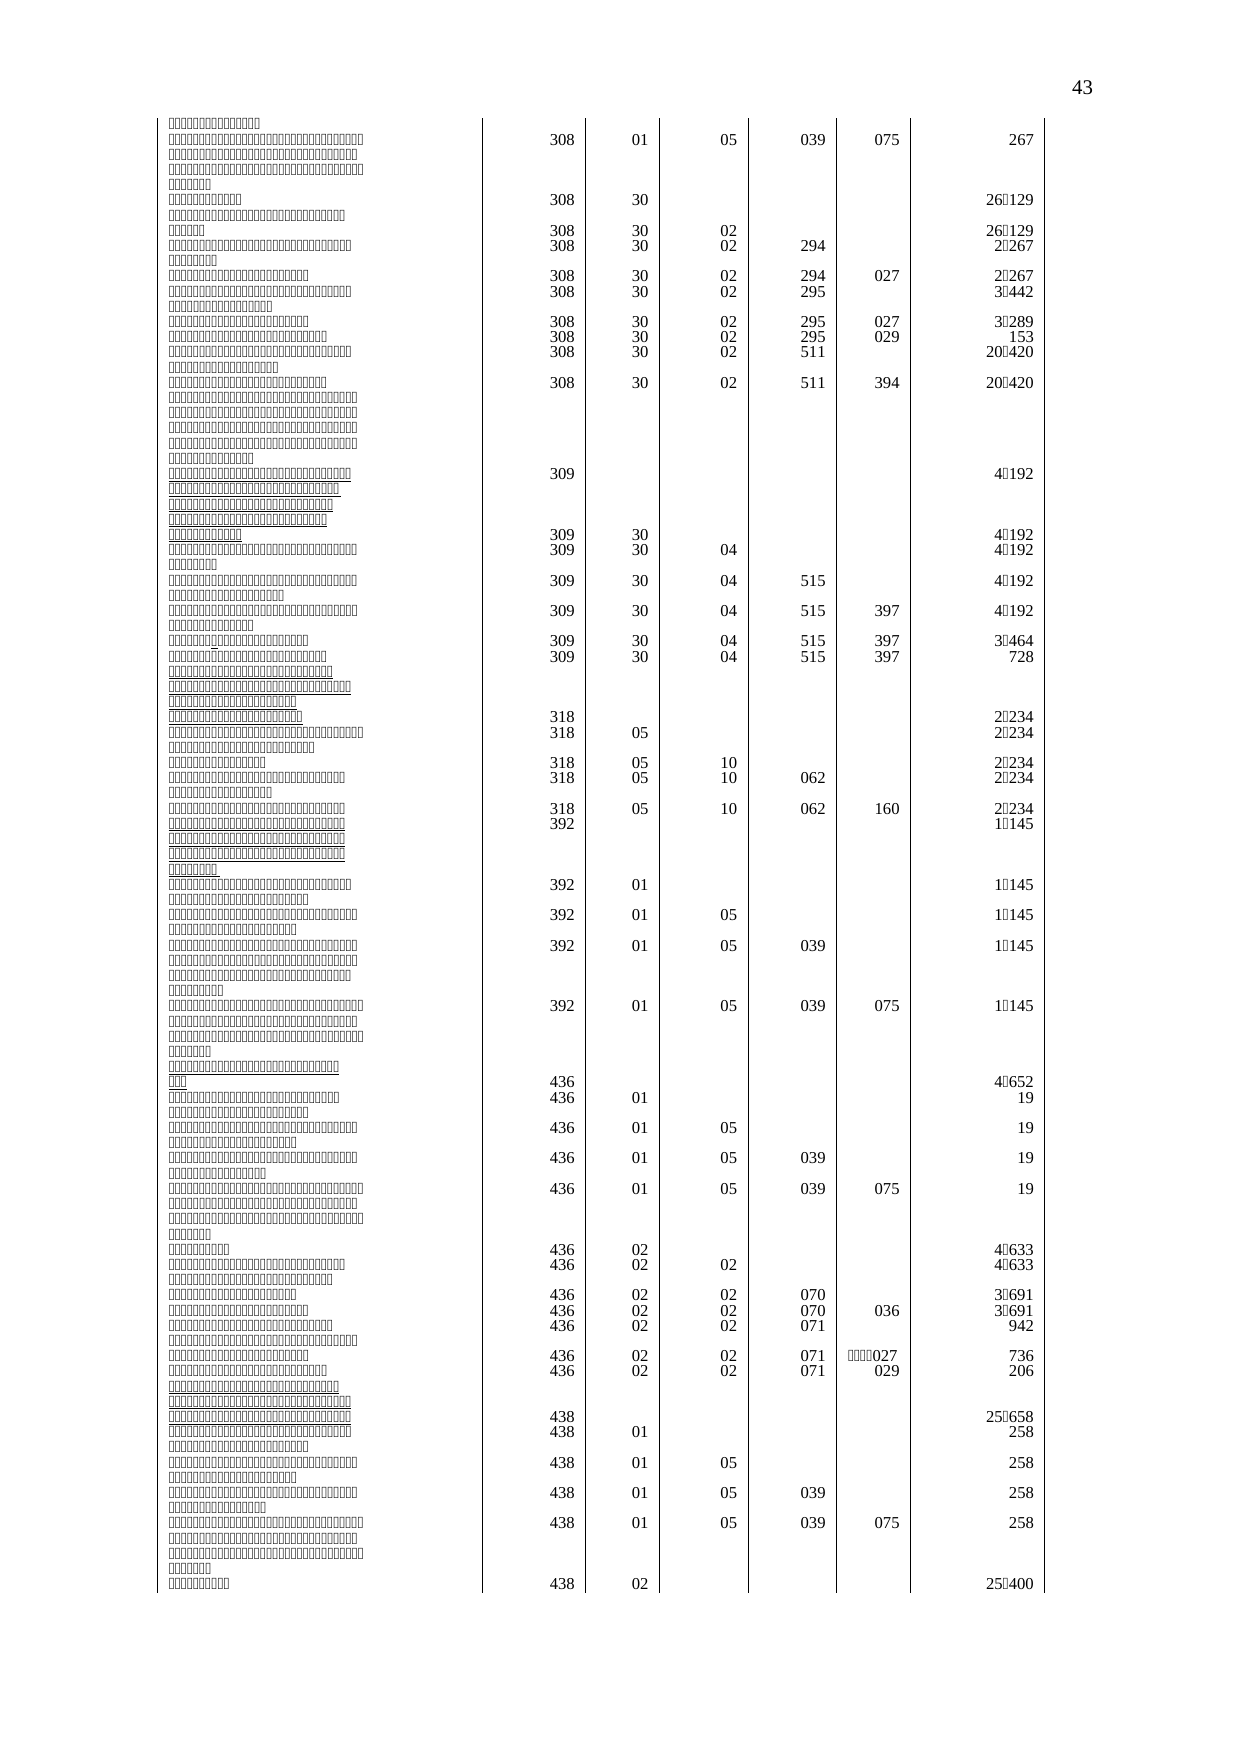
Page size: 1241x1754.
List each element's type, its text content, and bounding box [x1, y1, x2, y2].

table_cell  [483, 939, 585, 1000]
table_cell  [749, 1320, 836, 1350]
table_cell  [660, 772, 748, 802]
table_cell  [660, 909, 748, 939]
table_cell [749, 1122, 836, 1152]
table_cell  [911, 270, 1044, 285]
table_cell  [660, 939, 748, 1000]
table_cell [837, 209, 910, 240]
table_cell  [483, 346, 585, 377]
table_cell  [483, 133, 585, 194]
table_cell  [749, 635, 836, 650]
table_cell     [158, 666, 482, 726]
table_cell     [158, 468, 482, 529]
table_cell  [749, 316, 836, 331]
table_cell [749, 1578, 836, 1593]
table_cell  [660, 1365, 748, 1380]
table_cell     [158, 1000, 482, 1061]
table_cell  [586, 1350, 659, 1365]
table_cell  [660, 757, 748, 772]
table_cell   [158, 346, 482, 377]
table_cell  [911, 1350, 1044, 1365]
table_cell  [586, 1091, 659, 1122]
table_cell [749, 118, 836, 133]
table_cell [660, 529, 748, 544]
table_cell [749, 1259, 836, 1274]
table_cell [837, 285, 910, 316]
table_cell   [158, 1320, 482, 1350]
table_cell  [158, 1304, 482, 1319]
table_cell  [911, 666, 1044, 726]
table_cell  [158, 803, 482, 818]
table_cell [749, 757, 836, 772]
table_cell   [158, 772, 482, 802]
table_cell [837, 1274, 910, 1304]
table_cell [660, 1380, 748, 1426]
table_cell  [749, 1152, 836, 1183]
table_cell [837, 666, 910, 726]
table_cell  [911, 194, 1044, 209]
table_cell  [586, 1122, 659, 1152]
table_cell   [158, 240, 482, 270]
table_cell [837, 726, 910, 757]
table_cell  [911, 346, 1044, 377]
table_cell  [837, 1000, 910, 1061]
table_cell  [483, 1091, 585, 1122]
table_cell  [660, 133, 748, 194]
table_cell  [911, 285, 1044, 316]
table_cell       [158, 377, 482, 468]
table_cell  [483, 529, 585, 544]
table_cell  [749, 1000, 836, 1061]
table_cell  [660, 377, 748, 468]
table_cell  [158, 1350, 482, 1365]
table_cell [483, 118, 585, 133]
table_cell  [837, 1365, 910, 1380]
table_cell [837, 240, 910, 270]
table_cell  [483, 285, 585, 316]
table_cell  [911, 650, 1044, 666]
table_cell [837, 1426, 910, 1456]
table_cell  [586, 240, 659, 270]
table_cell  [911, 1122, 1044, 1152]
table_cell [837, 1259, 910, 1274]
table_cell [749, 1061, 836, 1091]
table_cell  [586, 803, 659, 818]
table_cell [837, 118, 910, 133]
table_cell  [660, 635, 748, 650]
table_cell  [586, 1456, 659, 1487]
table_cell  [911, 574, 1044, 605]
table_cell  [586, 285, 659, 316]
table_cell  [483, 909, 585, 939]
table_cell  [911, 1426, 1044, 1456]
table_cell [749, 726, 836, 757]
table_cell  [911, 1304, 1044, 1319]
table_cell  [483, 803, 585, 818]
table_cell [837, 879, 910, 909]
table_cell [660, 666, 748, 726]
table_cell  [749, 574, 836, 605]
table_cell  [911, 1259, 1044, 1274]
table_cell  [483, 316, 585, 331]
table_cell  [586, 757, 659, 772]
table_cell [837, 1244, 910, 1259]
table_cell  [483, 879, 585, 909]
table_cell [586, 118, 659, 133]
table_cell  [749, 240, 836, 270]
table_cell  [660, 1122, 748, 1152]
table_cell  [911, 1000, 1044, 1061]
table_cell  [660, 270, 748, 285]
table_cell [660, 1578, 748, 1593]
table_cell [749, 1380, 836, 1426]
table_cell  [911, 635, 1044, 650]
table_cell  [586, 1365, 659, 1380]
table_cell  [911, 1091, 1044, 1122]
table_cell  [911, 726, 1044, 757]
table_cell  [749, 377, 836, 468]
table_cell  [586, 133, 659, 194]
table_cell  [483, 1122, 585, 1152]
table_cell  [911, 1183, 1044, 1243]
table_cell  [483, 468, 585, 529]
table_cell  [483, 772, 585, 802]
table_cell [837, 757, 910, 772]
table_cell  [483, 1350, 585, 1365]
table_cell  [586, 1244, 659, 1259]
table_cell [749, 1091, 836, 1122]
table_cell  [158, 529, 482, 544]
table_cell  [911, 240, 1044, 270]
table_cell [749, 666, 836, 726]
table_cell [837, 909, 910, 939]
table_cell   [158, 1061, 482, 1091]
table_cell  [749, 270, 836, 285]
table_cell   [158, 1091, 482, 1122]
table_cell  [911, 803, 1044, 818]
table_cell  [660, 1259, 748, 1274]
table_cell  [911, 1487, 1044, 1517]
table_cell  [586, 1320, 659, 1350]
table_cell [660, 118, 748, 133]
table_cell [749, 194, 836, 209]
table_cell  [660, 1183, 748, 1243]
table_cell  [483, 1304, 585, 1319]
table_cell  [586, 726, 659, 757]
table_cell  [911, 377, 1044, 468]
table_cell  [586, 331, 659, 346]
table_cell  [483, 1426, 585, 1456]
table_cell [660, 194, 748, 209]
table_cell  [483, 1259, 585, 1274]
table_cell [837, 1487, 910, 1517]
table_cell  [483, 605, 585, 635]
table_cell [660, 468, 748, 529]
table_cell [837, 544, 910, 574]
table_cell [837, 939, 910, 1000]
table_cell [749, 879, 836, 909]
table_cell   [158, 605, 482, 635]
table_cell  [586, 909, 659, 939]
table_cell  [586, 650, 659, 666]
table_cell  [837, 316, 910, 331]
table_cell   [158, 285, 482, 316]
table_cell  [837, 1350, 910, 1365]
table_cell  [749, 605, 836, 635]
table_cell     [158, 133, 482, 194]
table_cell  [483, 331, 585, 346]
table_cell [837, 772, 910, 802]
table_cell  [158, 331, 482, 346]
table_cell  [911, 1274, 1044, 1304]
table_cell   [158, 1152, 482, 1183]
table_cell  [660, 1350, 748, 1365]
table_cell  [837, 803, 910, 818]
table_cell  [660, 1274, 748, 1304]
table_cell  [586, 346, 659, 377]
table_cell [749, 529, 836, 544]
table_cell  [749, 1304, 836, 1319]
table_cell  [586, 574, 659, 605]
table_cell [837, 1122, 910, 1152]
table_cell  [911, 529, 1044, 544]
table_cell  [586, 1000, 659, 1061]
table_cell  [483, 757, 585, 772]
table_cell [749, 909, 836, 939]
table_cell [837, 1320, 910, 1350]
table_cell  [749, 331, 836, 346]
table_cell  [911, 939, 1044, 1000]
table_cell  [158, 270, 482, 285]
table_cell  [749, 1517, 836, 1578]
table_cell  [660, 285, 748, 316]
table_cell  [660, 1152, 748, 1183]
table_cell  [837, 1517, 910, 1578]
table_cell     [158, 939, 482, 1000]
table_cell  [158, 1259, 482, 1274]
table_cell  [660, 1000, 748, 1061]
table_cell  [483, 209, 585, 240]
table_cell ­ [158, 118, 482, 133]
table_cell   [158, 1426, 482, 1456]
table_cell  [586, 1259, 659, 1274]
table_cell  [158, 1578, 482, 1593]
table_cell  [483, 1183, 585, 1243]
table_cell   [158, 1487, 482, 1517]
table_cell [586, 818, 659, 878]
table_cell  [911, 1152, 1044, 1183]
table_cell  [586, 529, 659, 544]
table_cell  [158, 1244, 482, 1259]
table_cell [837, 574, 910, 605]
table_cell [749, 1426, 836, 1456]
table_cell  [660, 1487, 748, 1517]
table_cell  [586, 1304, 659, 1319]
table_cell  [586, 377, 659, 468]
table_cell  [749, 803, 836, 818]
table_cell  [483, 1152, 585, 1183]
table_cell  [837, 270, 910, 285]
table_cell  [586, 1183, 659, 1243]
table_cell  [749, 1274, 836, 1304]
table_cell  [586, 1517, 659, 1578]
table_cell  [749, 1487, 836, 1517]
table_cell  [586, 939, 659, 1000]
table_cell  [158, 1365, 482, 1380]
table_cell  [911, 909, 1044, 939]
table_cell [660, 879, 748, 909]
table_cell  [158, 757, 482, 772]
table_cell  [158, 650, 482, 666]
table_cell [660, 1244, 748, 1259]
table_cell [837, 1578, 910, 1593]
table_cell  [483, 1517, 585, 1578]
table_cell  [483, 1578, 585, 1593]
table_cell  [749, 346, 836, 377]
table_cell  [483, 194, 585, 209]
table_cell  [749, 939, 836, 1000]
table_cell [660, 1426, 748, 1456]
table_cell  [837, 377, 910, 468]
table_cell  [911, 316, 1044, 331]
table_cell [837, 1380, 910, 1426]
table_cell  [911, 1456, 1044, 1487]
table_cell  [749, 1365, 836, 1380]
table_cell   [158, 1456, 482, 1487]
table_cell  [749, 1350, 836, 1365]
table_cell  [483, 1320, 585, 1350]
table_cell  [586, 1152, 659, 1183]
table_cell  [837, 650, 910, 666]
table_cell [586, 1061, 659, 1091]
table_cell [911, 118, 1044, 133]
table_cell  [158, 194, 482, 209]
table_cell  [911, 1320, 1044, 1350]
table_cell  [837, 635, 910, 650]
table_cell [837, 1091, 910, 1122]
table_cell  [749, 133, 836, 194]
table_cell  [660, 544, 748, 574]
table_cell  [911, 1244, 1044, 1259]
table_cell [660, 1091, 748, 1122]
table_cell  [483, 1000, 585, 1061]
table_cell  [911, 1517, 1044, 1578]
table_cell  [586, 1487, 659, 1517]
table_cell  [483, 1380, 585, 1426]
table_cell [749, 209, 836, 240]
table_cell [837, 1061, 910, 1091]
table_cell  [837, 605, 910, 635]
table_cell  [586, 1578, 659, 1593]
table_cell  [483, 635, 585, 650]
table_cell  [483, 544, 585, 574]
table_cell    [158, 1380, 482, 1426]
table_cell  [749, 1183, 836, 1243]
table_cell  [837, 1183, 910, 1243]
table_cell  [660, 1304, 748, 1319]
table_cell [660, 726, 748, 757]
table_cell [660, 818, 748, 878]
table_cell  [911, 772, 1044, 802]
table_cell [660, 1061, 748, 1091]
table_cell [837, 1152, 910, 1183]
table_cell [749, 818, 836, 878]
table_cell [837, 529, 910, 544]
table_cell     [158, 1183, 482, 1243]
table_cell  [586, 635, 659, 650]
table_cell  [837, 331, 910, 346]
table_cell  [586, 1426, 659, 1456]
table_cell  [586, 605, 659, 635]
table_cell  [660, 803, 748, 818]
table_cell   [158, 574, 482, 605]
table_cell   [158, 1122, 482, 1152]
table_cell  [911, 1365, 1044, 1380]
table_cell  [483, 574, 585, 605]
table_cell  [586, 544, 659, 574]
table_cell  [586, 1274, 659, 1304]
table_cell  [911, 605, 1044, 635]
table_cell  [911, 209, 1044, 240]
table_cell  [483, 1274, 585, 1304]
table_cell  [586, 209, 659, 240]
table_cell  [660, 316, 748, 331]
table_cell  [483, 1456, 585, 1487]
table_cell  [911, 468, 1044, 529]
table_cell  [483, 1244, 585, 1259]
table_cell [749, 1244, 836, 1259]
table_cell   [158, 909, 482, 939]
table_cell  [483, 377, 585, 468]
table_cell  [837, 1304, 910, 1319]
table_cell  [483, 666, 585, 726]
table_cell  [483, 726, 585, 757]
table_cell  [586, 194, 659, 209]
table_cell  [749, 772, 836, 802]
table_cell  [911, 757, 1044, 772]
table_cell  [483, 270, 585, 285]
table_cell  [586, 772, 659, 802]
table_cell [749, 468, 836, 529]
table_cell [837, 818, 910, 878]
table_cell  [483, 240, 585, 270]
table_cell  [586, 270, 659, 285]
table_cell   [158, 544, 482, 574]
table_cell  [911, 1061, 1044, 1091]
table_cell  [483, 1365, 585, 1380]
table_cell  [749, 285, 836, 316]
table_cell   [158, 726, 482, 757]
table_cell  [660, 1456, 748, 1487]
table_cell  [911, 133, 1044, 194]
table_cell  [483, 1061, 585, 1091]
table_cell   [158, 209, 482, 240]
table_cell  [483, 650, 585, 666]
table_cell   [158, 879, 482, 909]
table_cell [749, 544, 836, 574]
table_cell  [911, 818, 1044, 878]
table_cell  [911, 544, 1044, 574]
table_cell  [483, 1487, 585, 1517]
table_cell  [660, 1320, 748, 1350]
table_cell  [911, 331, 1044, 346]
table_cell   [158, 1274, 482, 1304]
table_cell  [660, 650, 748, 666]
table_cell  [158, 635, 482, 650]
table_cell  [660, 605, 748, 635]
table_cell  [660, 240, 748, 270]
table_cell  [911, 1380, 1044, 1426]
table_cell [837, 468, 910, 529]
table_cell  [660, 331, 748, 346]
table_cell  [586, 316, 659, 331]
table_cell  [483, 818, 585, 878]
table_cell     [158, 818, 482, 878]
table_cell  [586, 879, 659, 909]
table_cell  [837, 133, 910, 194]
table_cell [749, 1456, 836, 1487]
table_cell [586, 666, 659, 726]
table_cell  [660, 209, 748, 240]
table_cell  [911, 1578, 1044, 1593]
table_cell     [158, 1517, 482, 1578]
table_cell [837, 346, 910, 377]
table_cell  [158, 316, 482, 331]
table_cell [586, 468, 659, 529]
table_cell  [660, 1517, 748, 1578]
table_cell  [911, 879, 1044, 909]
table_cell [837, 1456, 910, 1487]
table_cell  [660, 346, 748, 377]
table_cell  [749, 650, 836, 666]
table_cell  [660, 574, 748, 605]
table_cell [837, 194, 910, 209]
table_cell [586, 1380, 659, 1426]
